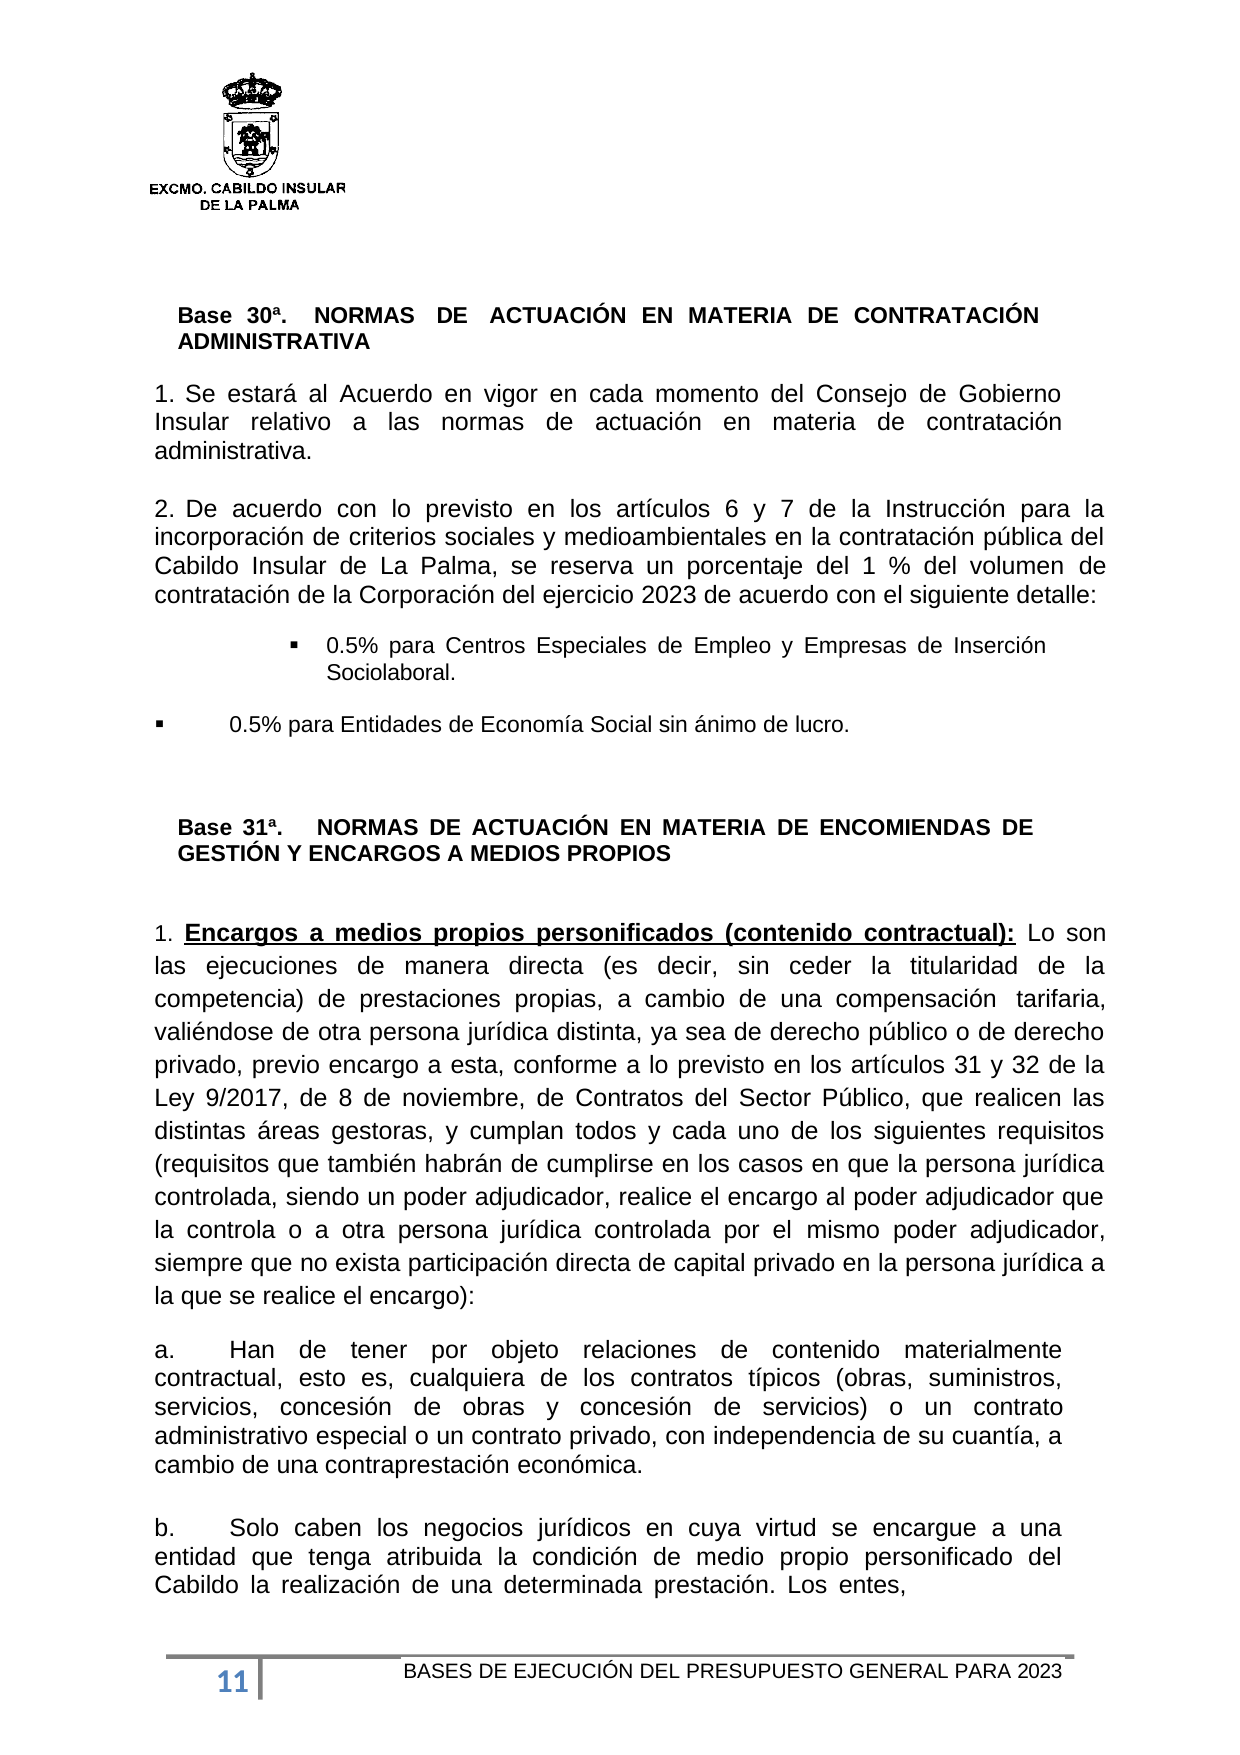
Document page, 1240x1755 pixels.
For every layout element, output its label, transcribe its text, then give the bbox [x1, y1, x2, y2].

list 0.5% para Entidades de Economía Social sin ánimo de lucro. [154, 711, 1106, 738]
list 0.5% para Centros Especiales de Empleo y Empresas de Inserción Sociolaboral. [288, 632, 1106, 685]
list Han de tener por objeto relaciones de contenido materialmente contractual, esto es, cualquiera de los contratos típicos (obras, suministros, servicios, concesión de obras y concesión de servicios) o un contrato administrativo especial o un contrato privado, con independencia de su cuantía, a cambio de una contraprestación económica. [154, 1334, 1063, 1478]
list De acuerdo con lo previsto en los artículos 6 y 7 de la Instrucción para la incorporación de criterios sociales y medioambientales en la contratación pública del Cabildo Insular de La Palma, se reserva un porcentaje del 1 % del volumen de contratación de la Corporación del ejercicio 2023 de acuerdo con el siguiente detalle: [154, 493, 1106, 608]
text Base 30ª. NORMAS DE ACTUACIÓN EN MATERIA DE CONTRATACIÓN ADMINISTRATIVA [177, 302, 1062, 355]
list Encargos a medios propios personificados (contenido contractual): Lo son las ejecuciones de manera directa (es decir, sin ceder la titularidad de la competencia) de prestaciones propias, a cambio de una compensación tarifaria, valiéndose de otra persona jurídica distinta, ya sea de derecho público o de derecho privado, previo encargo a esta, conforme a lo previsto en los artículos 31 y 32 de la Ley 9/2017, de 8 de noviembre, de Contratos del Sector Público, que realicen las distintas áreas gestoras, y cumplan todos y cada uno de los siguientes requisitos (requisitos que también habrán de cumplirse en los casos en que la persona jurídica controlada, siendo un poder adjudicador, realice el encargo al poder adjudicador que la controla o a otra persona jurídica controlada por el mismo poder adjudicador, siempre que no exista participación directa de capital privado en la persona jurídica a la que se realice el encargo): [154, 918, 1106, 1310]
list Se estará al Acuerdo en vigor en cada momento del Consejo de Gobierno Insular relativo a las normas de actuación en materia de contratación administrativa. [154, 378, 1063, 465]
list Solo caben los negocios jurídicos en cuya virtud se encargue a una entidad que tenga atribuida la condición de medio propio personificado del Cabildo la realización de una determinada prestación. Los entes, [154, 1513, 1063, 1599]
text Base 31ª. NORMAS DE ACTUACIÓN EN MATERIA DE ENCOMIENDAS DE GESTIÓN Y ENCARGOS A MEDIOS PROPIOS [177, 814, 1062, 867]
